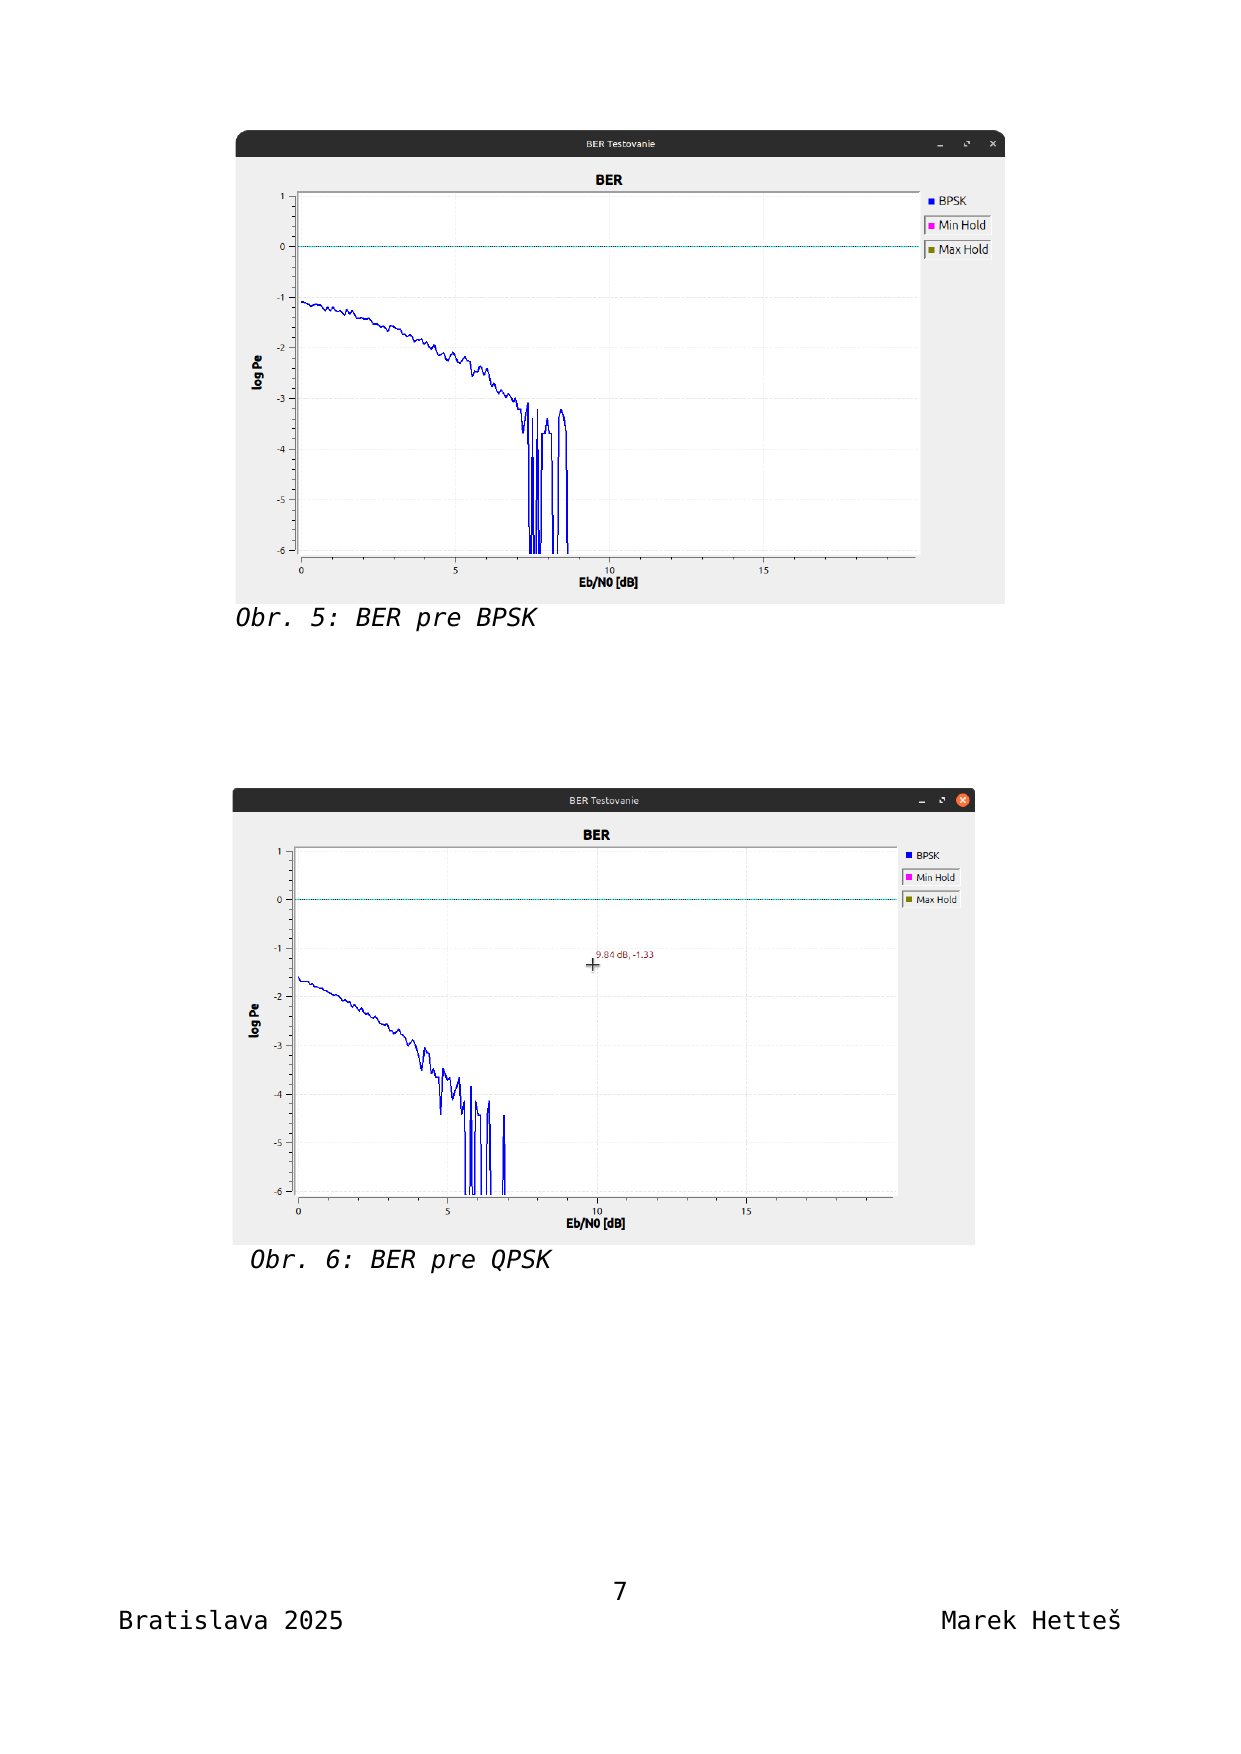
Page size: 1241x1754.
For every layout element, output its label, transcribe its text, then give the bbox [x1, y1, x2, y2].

picture [232, 788, 975, 1245]
text Obr. 5: BER pre BPSK [236, 604, 1005, 633]
picture [235, 130, 1005, 604]
text Obr. 6: BER pre QPSK [250, 1245, 957, 1274]
